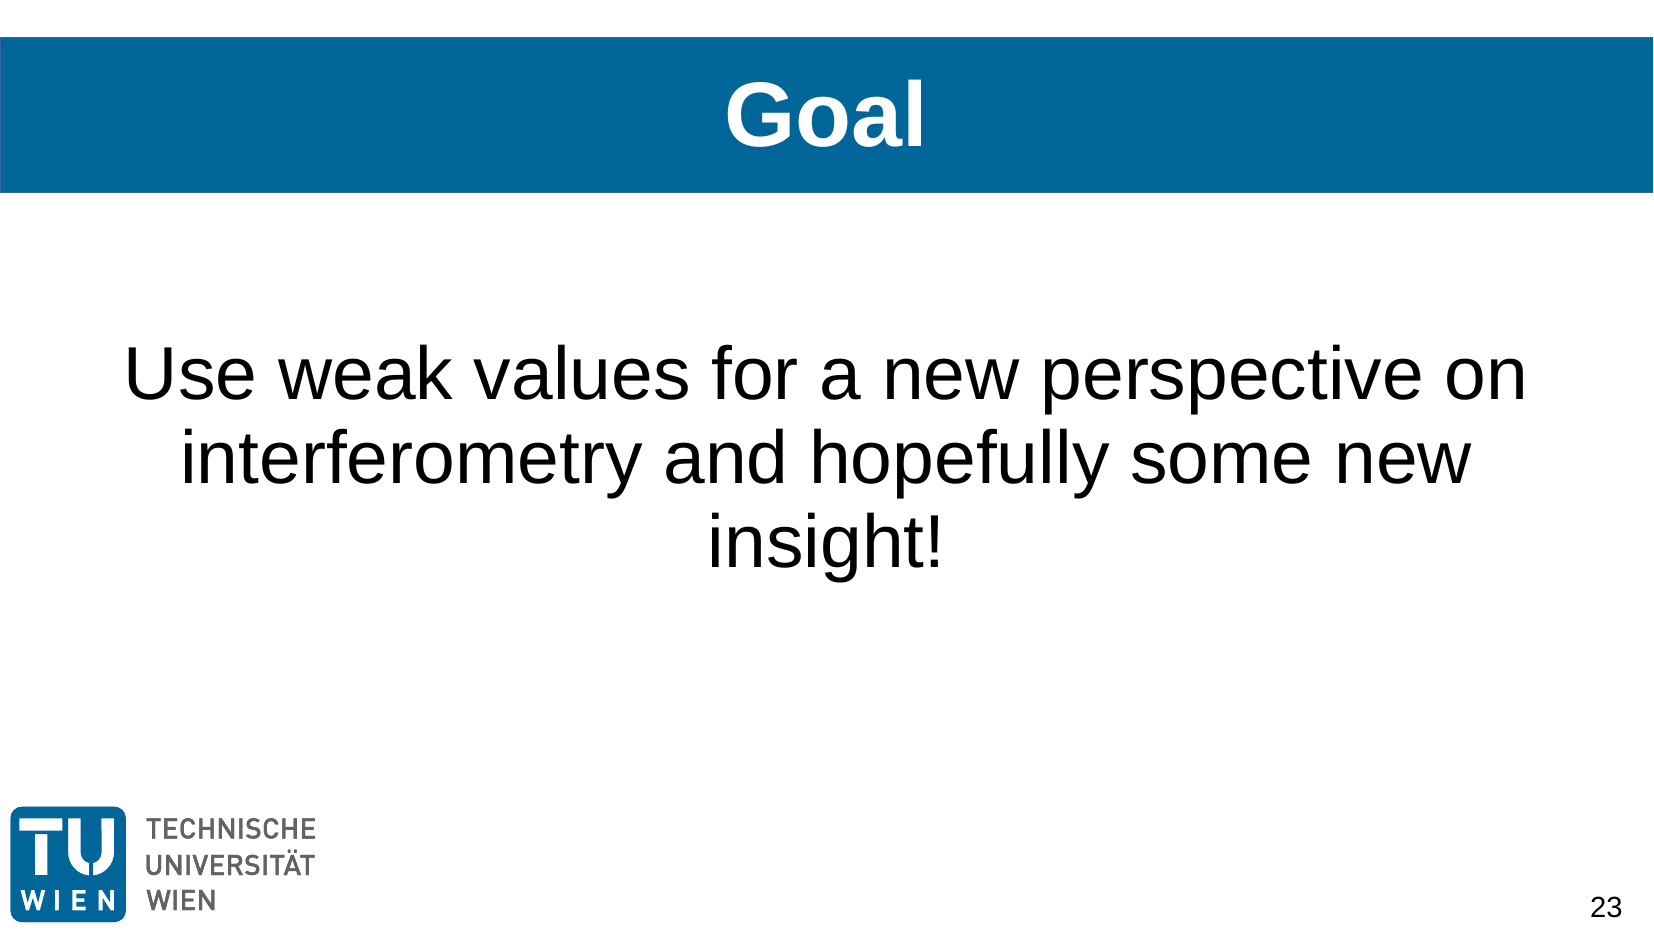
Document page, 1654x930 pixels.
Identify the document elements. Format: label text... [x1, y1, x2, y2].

title Goal [0, 37, 1653, 193]
list Use weak values for a new perspective on interferometry and hopefully some new insight! [82, 331, 1571, 599]
